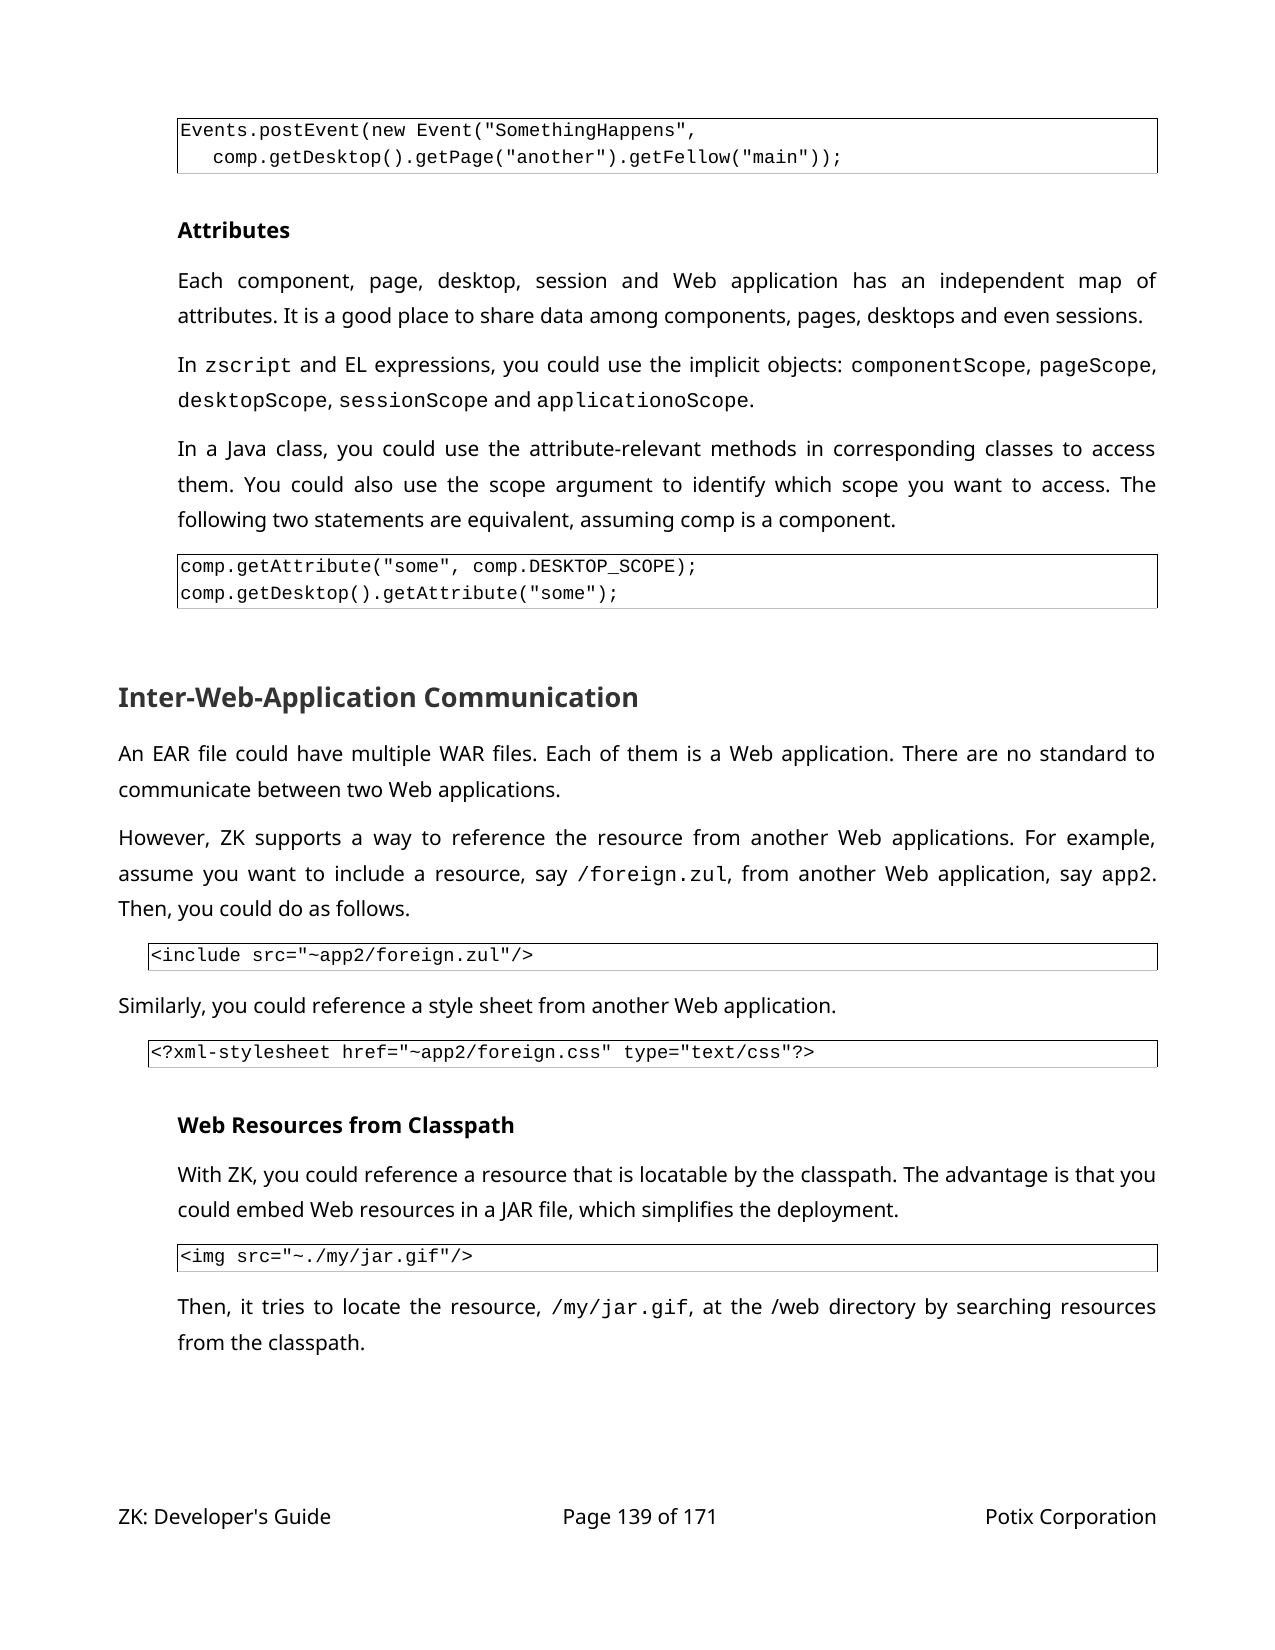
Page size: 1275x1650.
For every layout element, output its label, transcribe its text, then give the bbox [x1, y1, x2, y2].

text Each component, page, desktop, session and Web application has an independent map of attributes. It is a good place to share data among components, pages, desktops and even sessions. [177, 266, 1157, 329]
subtitle Attributes [177, 215, 1157, 245]
text comp.getAttribute("some", comp.DESKTOP_SCOPE); [178, 555, 1157, 578]
text comp.getDesktop().getAttribute("some"); [178, 581, 1157, 608]
text With ZK, you could reference a resource that is locatable by the classpath. The advantage is that you could embed Web resources in a JAR file, which simplifies the deployment. [177, 1160, 1157, 1224]
text comp.getDesktop().getPage("another").getFellow("main")); [178, 145, 1157, 173]
text In zscript and EL expressions, you could use the implicit objects: componentScope, pageScope, desktopScope, sessionScope and applicationoScope. [177, 350, 1157, 414]
text <include src="~app2/foreign.zul"/> [149, 944, 1157, 970]
text In a Java class, you could use the attribute-relevant methods in corresponding classes to access them. You could also use the scope argument to identify which scope you want to access. The following two statements are equivalent, assuming comp is a component. [177, 434, 1157, 533]
text Then, it tries to locate the resource, /my/jar.gif, at the /web directory by searching resources from the classpath. [177, 1292, 1157, 1356]
text An EAR file could have multiple WAR files. Each of them is a Web application. There are no standard to communicate between two Web applications. [118, 739, 1157, 803]
text Similarly, you could reference a style sheet from another Web application. [118, 991, 1157, 1019]
subtitle Web Resources from Classpath [177, 1110, 1157, 1140]
subtitle Inter-Web-Application Communication [118, 679, 1157, 716]
text <img src="~./my/jar.gif"/> [178, 1245, 1157, 1271]
text <?xml-stylesheet href="~app2/foreign.css" type="text/css"?> [149, 1041, 1157, 1067]
text However, ZK supports a way to reference the resource from another Web applications. For example, assume you want to include a resource, say /foreign.zul, from another Web application, say app2. Then, you could do as follows. [118, 823, 1157, 922]
text Events.postEvent(new Event("SomethingHappens", [178, 119, 1157, 142]
